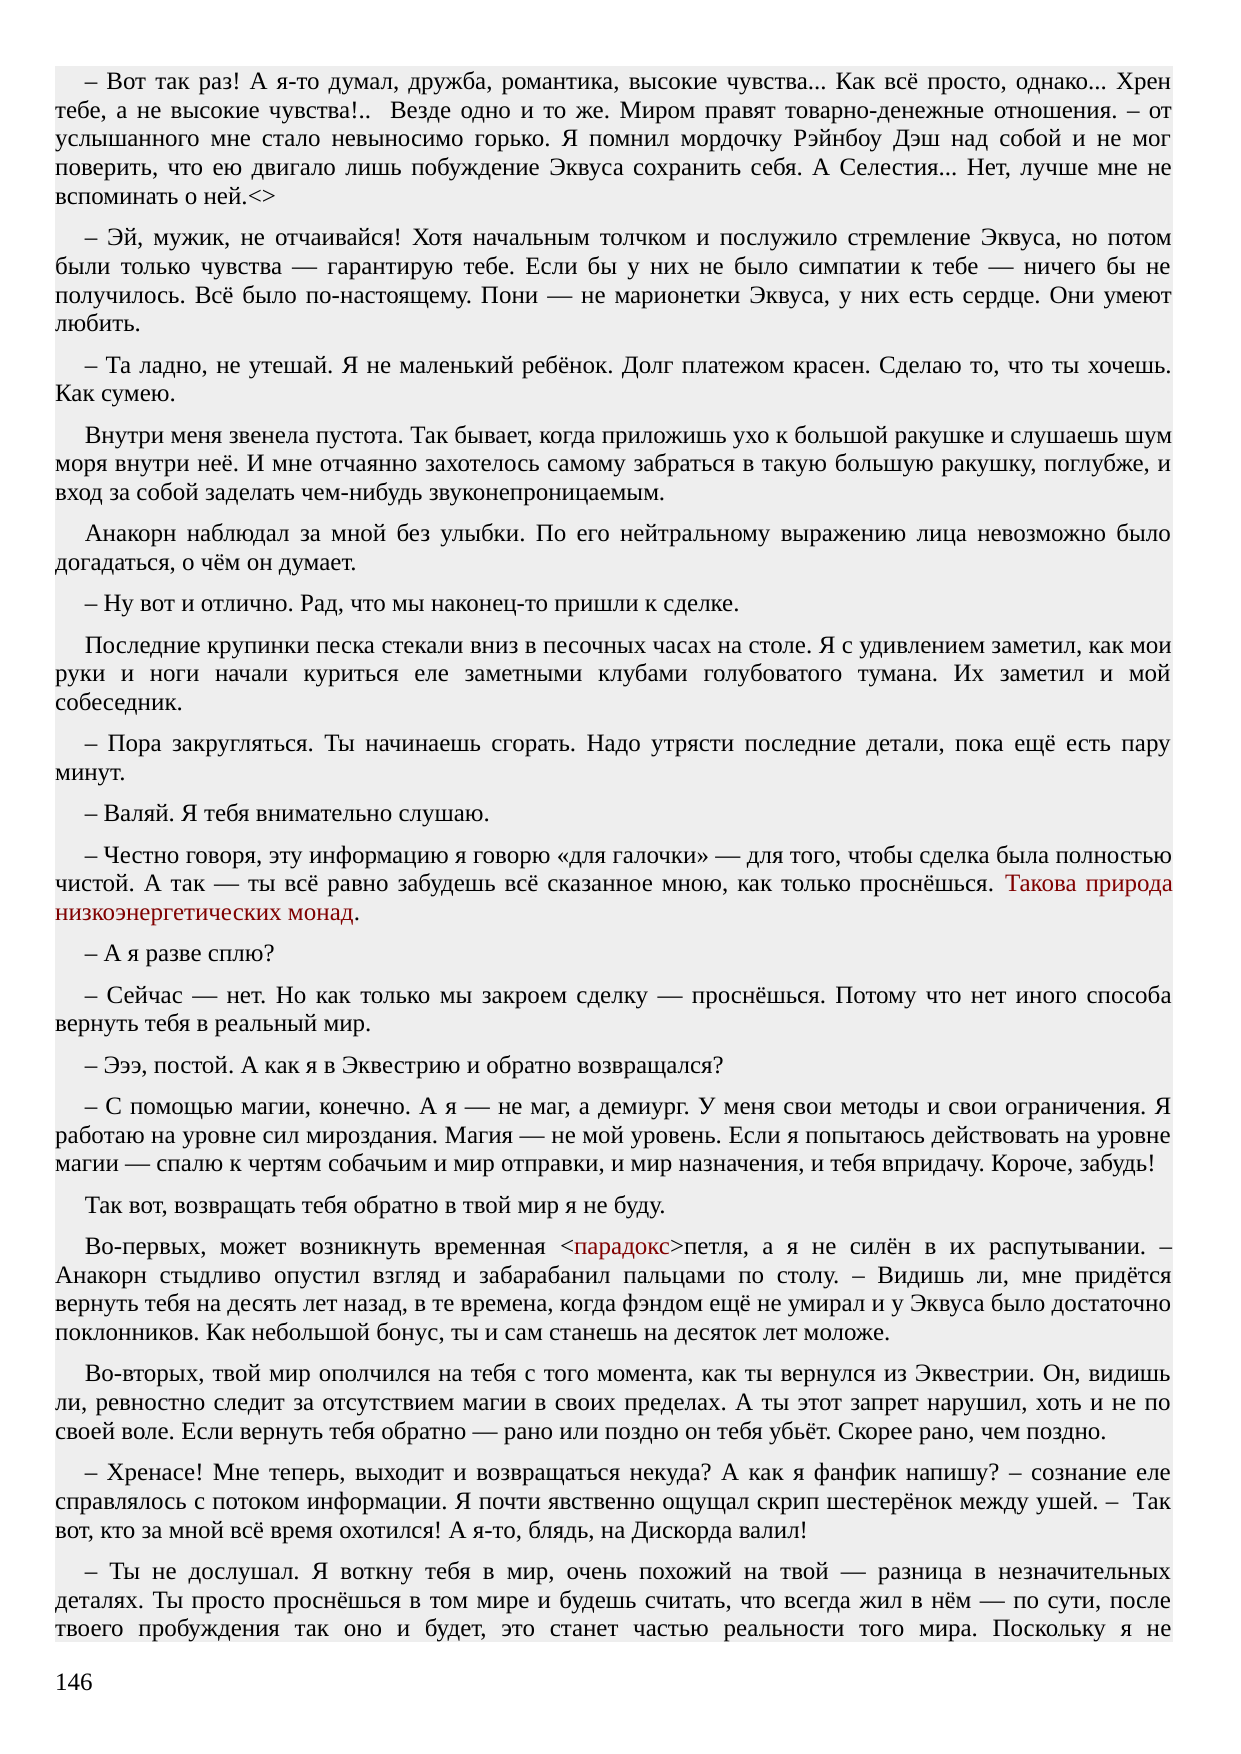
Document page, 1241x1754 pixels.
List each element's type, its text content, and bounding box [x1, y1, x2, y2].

text – Пора закругляться. Ты начинаешь сгорать. Надо утрясти последние детали, пока ещё есть пару минут. [55, 728, 1173, 786]
text – Вот так раз! А я-то думал, дружба, романтика, высокие чувства... Как всё просто, однако... Хрен тебе, а не высокие чувства!.. Везде одно и то же. Миром правят товарно-денежные отношения. – от услышанного мне стало невыносимо горько. Я помнил мордочку Рэйнбоу Дэш над собой и не мог поверить, что ею двигало лишь побуждение Эквуса сохранить себя. А Селестия... Нет, лучше мне не вспоминать о ней.<> [55, 66, 1173, 210]
text – Эй, мужик, не отчаивайся! Хотя начальным толчком и послужило стремление Эквуса, но потом были только чувства — гарантирую тебе. Если бы у них не было симпатии к тебе — ничего бы не получилось. Всё было по-настоящему. Пони — не марионетки Эквуса, у них есть сердце. Они умеют любить. [55, 222, 1173, 337]
text – С помощью магии, конечно. А я — не маг, а демиург. У меня свои методы и свои ограничения. Я работаю на уровне сил мироздания. Магия — не мой уровень. Если я попытаюсь действовать на уровне магии — спалю к чертям собачьим и мир отправки, и мир назначения, и тебя впридачу. Короче, забудь! [55, 1091, 1173, 1177]
text Анакорн наблюдал за мной без улыбки. По его нейтральному выражению лица невозможно было догадаться, о чём он думает. [55, 518, 1173, 576]
text Во-первых, может возникнуть временная <парадокс>петля, а я не силён в их распутывании. – Анакорн стыдливо опустил взгляд и забарабанил пальцами по столу. – Видишь ли, мне придётся вернуть тебя на десять лет назад, в те времена, когда фэндом ещё не умирал и у Эквуса было достаточно поклонников. Как небольшой бонус, ты и сам станешь на десяток лет моложе. [55, 1231, 1173, 1346]
text – Хренасе! Мне теперь, выходит и возвращаться некуда? А как я фанфик напишу? – сознание еле справлялось с потоком информации. Я почти явственно ощущал скрип шестерёнок между ушей. – Так вот, кто за мной всё время охотился! А я-то, блядь, на Дискорда валил! [55, 1457, 1173, 1543]
text Так вот, возвращать тебя обратно в твой мир я не буду. [55, 1190, 1173, 1218]
text Во-вторых, твой мир ополчился на тебя с того момента, как ты вернулся из Эквестрии. Он, видишь ли, ревностно следит за отсутствием магии в своих пределах. А ты этот запрет нарушил, хоть и не по своей воле. Если вернуть тебя обратно — рано или поздно он тебя убьёт. Скорее рано, чем поздно. [55, 1358, 1173, 1445]
text – Валяй. Я тебя внимательно слушаю. [55, 798, 1173, 827]
text Внутри меня звенела пустота. Так бывает, когда приложишь ухо к большой ракушке и слушаешь шум моря внутри неё. И мне отчаянно захотелось самому забраться в такую большую ракушку, поглубже, и вход за собой заделать чем-нибудь звуконепроницаемым. [55, 420, 1173, 506]
text – А я разве сплю? [55, 938, 1173, 967]
text – Ты не дослушал. Я воткну тебя в мир, очень похожий на твой — разница в незначительных деталях. Ты просто проснёшься в том мире и будешь считать, что всегда жил в нём — по сути, после твоего пробуждения так оно и будет, это станет частью реальности того мира. Поскольку я не [55, 1556, 1173, 1642]
text – Сейчас — нет. Но как только мы закроем сделку — проснёшься. Потому что нет иного способа вернуть тебя в реальный мир. [55, 980, 1173, 1037]
text Последние крупинки песка стекали вниз в песочных часах на столе. Я с удивлением заметил, как мои руки и ноги начали куриться еле заметными клубами голубоватого тумана. Их заметил и мой собеседник. [55, 630, 1173, 716]
text – Честно говоря, эту информацию я говорю «для галочки» — для того, чтобы сделка была полностью чистой. А так — ты всё равно забудешь всё сказанное мною, как только проснёшься. Такова природа низкоэнергетических монад. [55, 840, 1173, 926]
text – Эээ, постой. А как я в Эквестрию и обратно возвращался? [55, 1050, 1173, 1078]
text – Ну вот и отлично. Рад, что мы наконец-то пришли к сделке. [55, 588, 1173, 617]
text – Та ладно, не утешай. Я не маленький ребёнок. Долг платежом красен. Сделаю то, что ты хочешь. Как сумею. [55, 350, 1173, 407]
